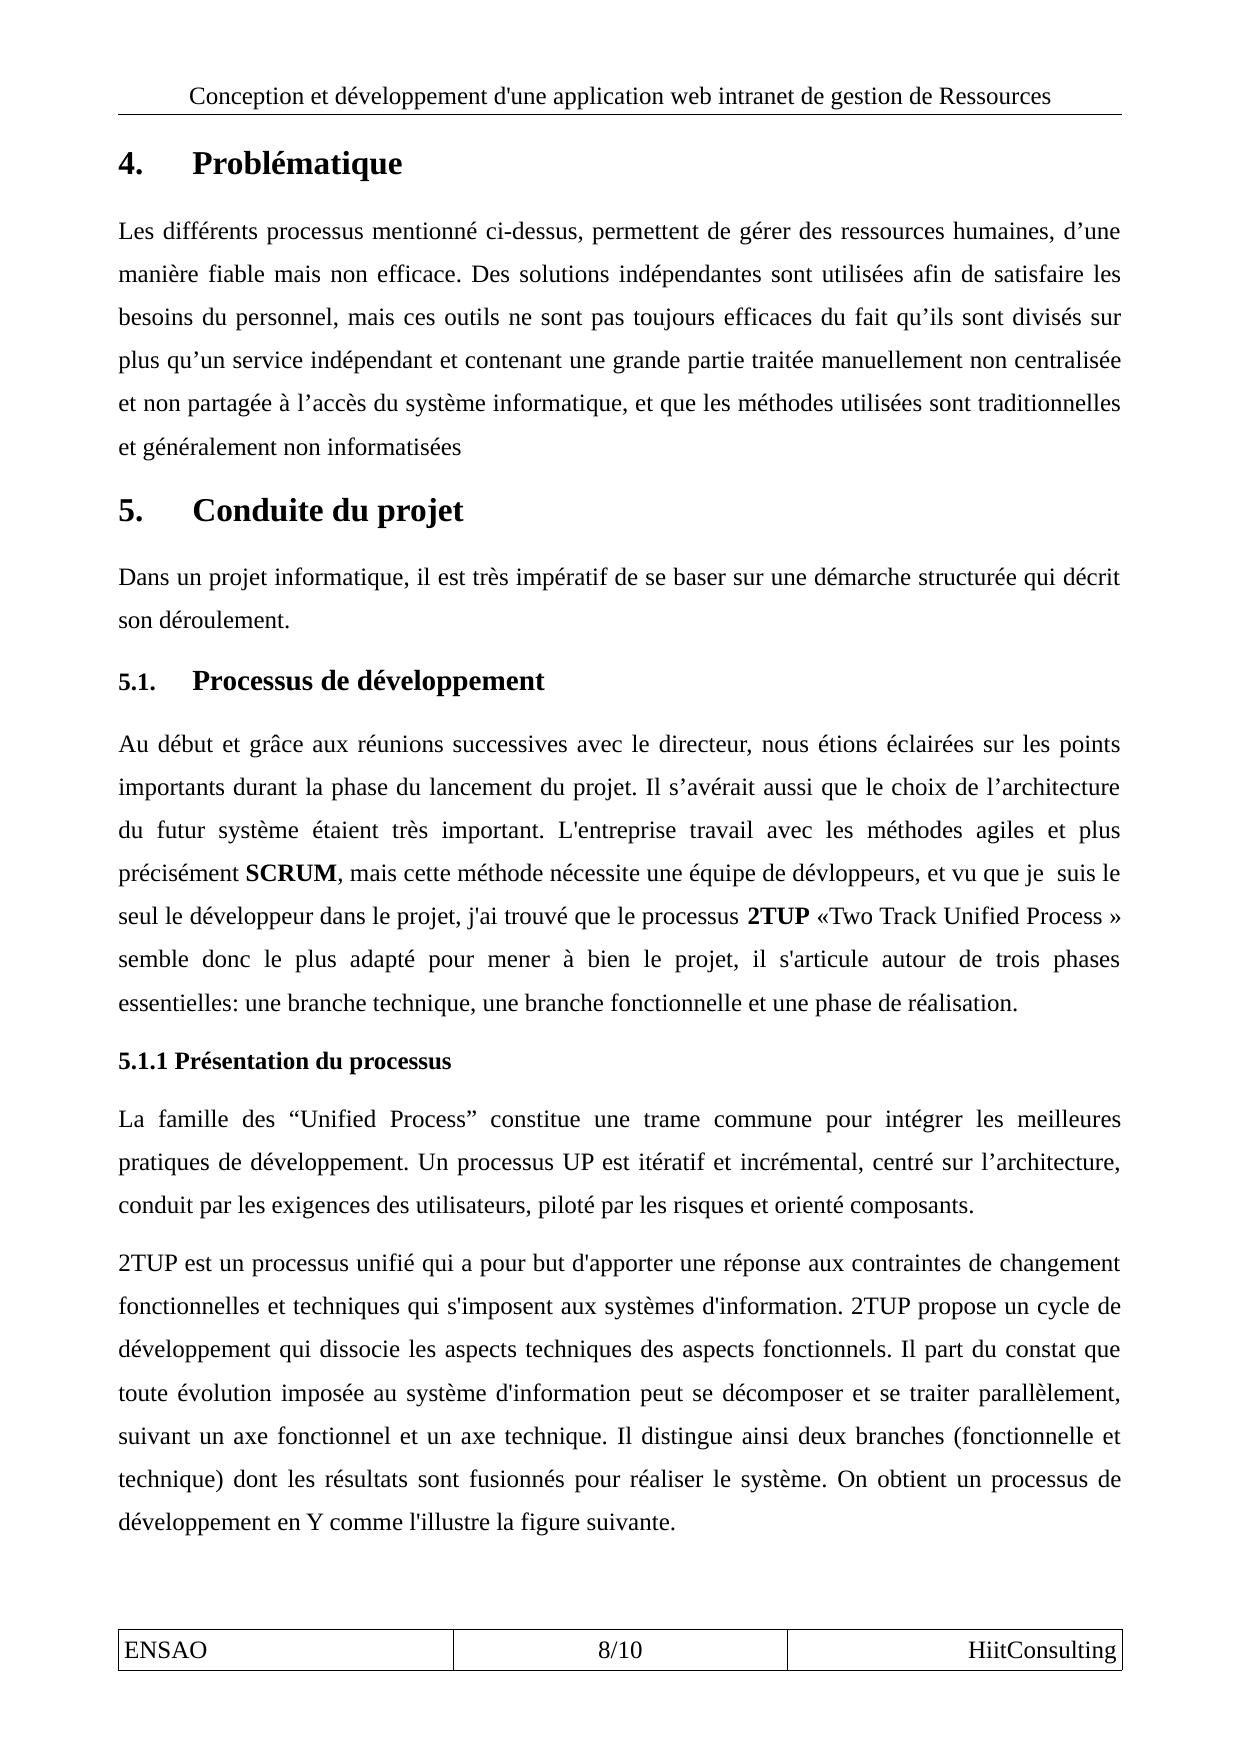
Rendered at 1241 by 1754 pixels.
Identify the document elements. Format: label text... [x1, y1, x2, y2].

text 5. Conduite du projet [118, 490, 1122, 528]
text Au début et grâce aux réunions successives avec le directeur, nous étions éclairées sur les points importants durant la phase du lancement du projet. Il s’avérait aussi que le choix de l’architecture du futur système étaient très important. L'entreprise travail avec les méthodes agiles et plus précisément SCRUM, mais cette méthode nécessite une équipe de dévloppeurs, et vu que je suis le seul le développeur dans le projet, j'ai trouvé que le processus 2TUP «Two Track Unified Process » semble donc le plus adapté pour mener à bien le projet, il s'articule autour de trois phases essentielles: une branche technique, une branche fonctionnelle et une phase de réalisation. [118, 729, 1122, 1016]
text Dans un projet informatique, il est très impératif de se baser sur une démarche structurée qui décrit son déroulement. [118, 562, 1122, 634]
text 4. Problématique [118, 143, 1122, 182]
text Les différents processus mentionné ci-dessus, permettent de gérer des ressources humaines, d’une manière fiable mais non efficace. Des solutions indépendantes sont utilisées afin de satisfaire les besoins du personnel, mais ces outils ne sont pas toujours efficaces du fait qu’ils sont divisés sur plus qu’un service indépendant et contenant une grande partie traitée manuellement non centralisée et non partagée à l’accès du système informatique, et que les méthodes utilisées sont traditionnelles et généralement non informatisées [118, 216, 1122, 460]
text 5.1.1 Présentation du processus [118, 1046, 1122, 1074]
text 5.1. Processus de développement [118, 663, 1122, 697]
text 2TUP est un processus unifié qui a pour but d'apporter une réponse aux contraintes de changement fonctionnelles et techniques qui s'imposent aux systèmes d'information. 2TUP propose un cycle de développement qui dissocie les aspects techniques des aspects fonctionnels. Il part du constat que toute évolution imposée au système d'information peut se décomposer et se traiter parallèlement, suivant un axe fonctionnel et un axe technique. Il distingue ainsi deux branches (fonctionnelle et technique) dont les résultats sont fusionnés pour réaliser le système. On obtient un processus de développement en Y comme l'illustre la figure suivante. [118, 1248, 1122, 1536]
text La famille des “Unified Process” constitue une trame commune pour intégrer les meilleures pratiques de développement. Un processus UP est itératif et incrémental, centré sur l’architecture, conduit par les exigences des utilisateurs, piloté par les risques et orienté composants. [118, 1104, 1122, 1219]
